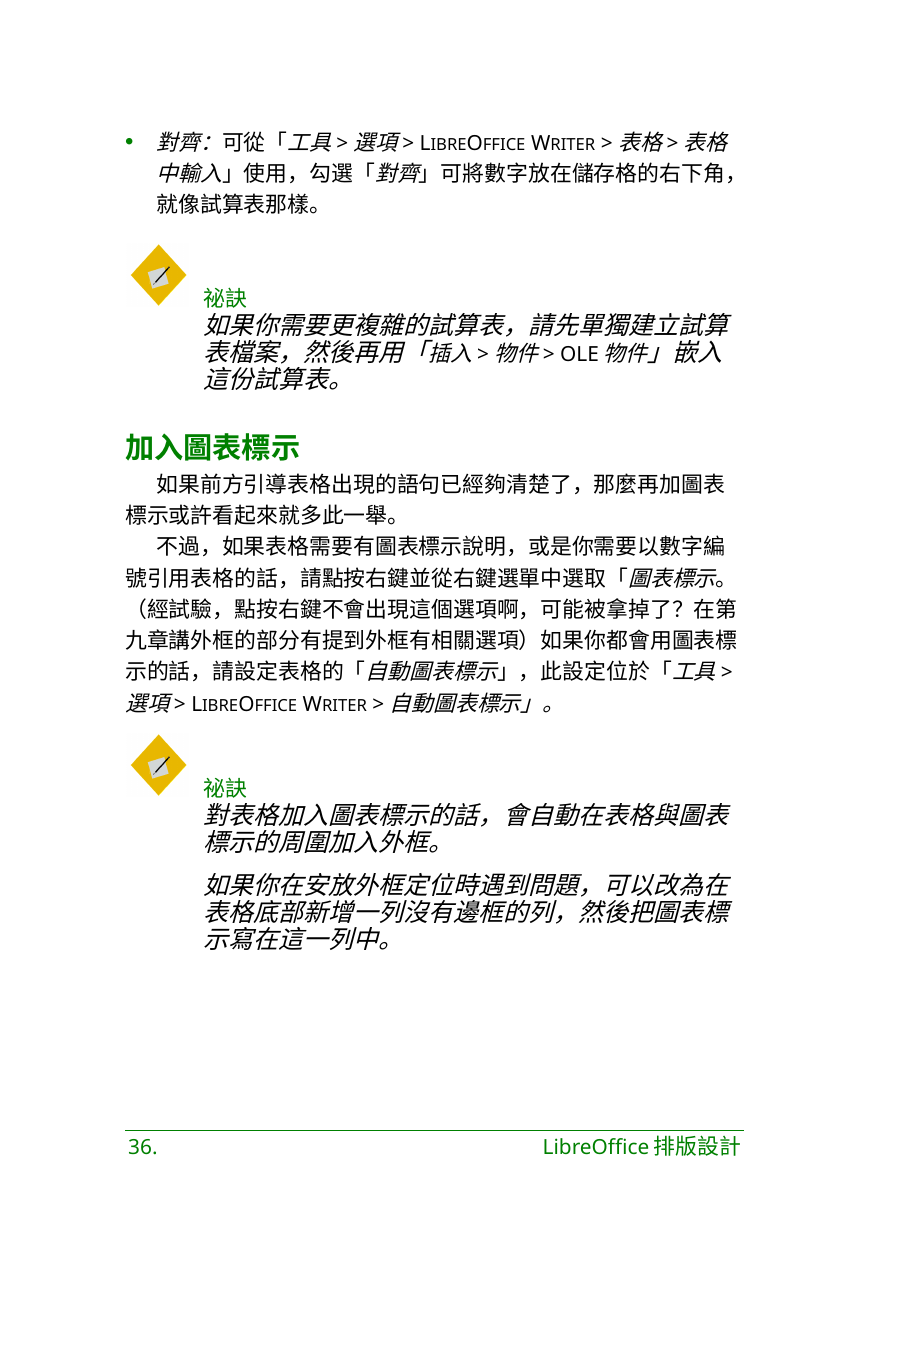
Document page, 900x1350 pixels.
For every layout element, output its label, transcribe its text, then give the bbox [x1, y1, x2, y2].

picture [126, 243, 189, 307]
list 祕訣 [125, 733, 744, 803]
text 不過，如果表格需要有圖表標示說明，或是你需要以數字編號引用表格的話，請點按右鍵並從右鍵選單中選取「圖表標示。（經試驗，點按右鍵不會出現這個選項啊，可能被拿掉了？在第九章講外框的部分有提到外框有相關選項）如果你都會用圖表標示的話，請設定表格的「自動圖表標示」，此設定位於「工具 > 選項 > LibreOffice Writer > 自動圖表標示」。 [125, 530, 744, 717]
text 如果你在安放外框定位時遇到問題，可以改為在表格底部新增一列沒有邊框的列，然後把圖表標示寫在這一列中。 [203, 872, 744, 954]
list 祕訣 [125, 243, 744, 312]
picture [126, 733, 189, 797]
text 如果前方引導表格出現的語句已經夠清楚了，那麼再加圖表標示或許看起來就多此一舉。 [125, 467, 744, 530]
text 如果你需要更複雜的試算表，請先單獨建立試算表檔案，然後再用「插入 > 物件 > OLE物件」嵌入這份試算表。 [203, 312, 744, 394]
list 對齊：可從「工具 > 選項 > LibreOffice Writer > 表格 > 表格中輸入」使用，勾選「對齊」可將數字放在儲存格的右下角，就像試算表那樣。 [125, 125, 744, 219]
text 對表格加入圖表標示的話，會自動在表格與圖表標示的周圍加入外框。 [203, 803, 744, 857]
subtitle 加入圖表標示 [125, 425, 744, 467]
